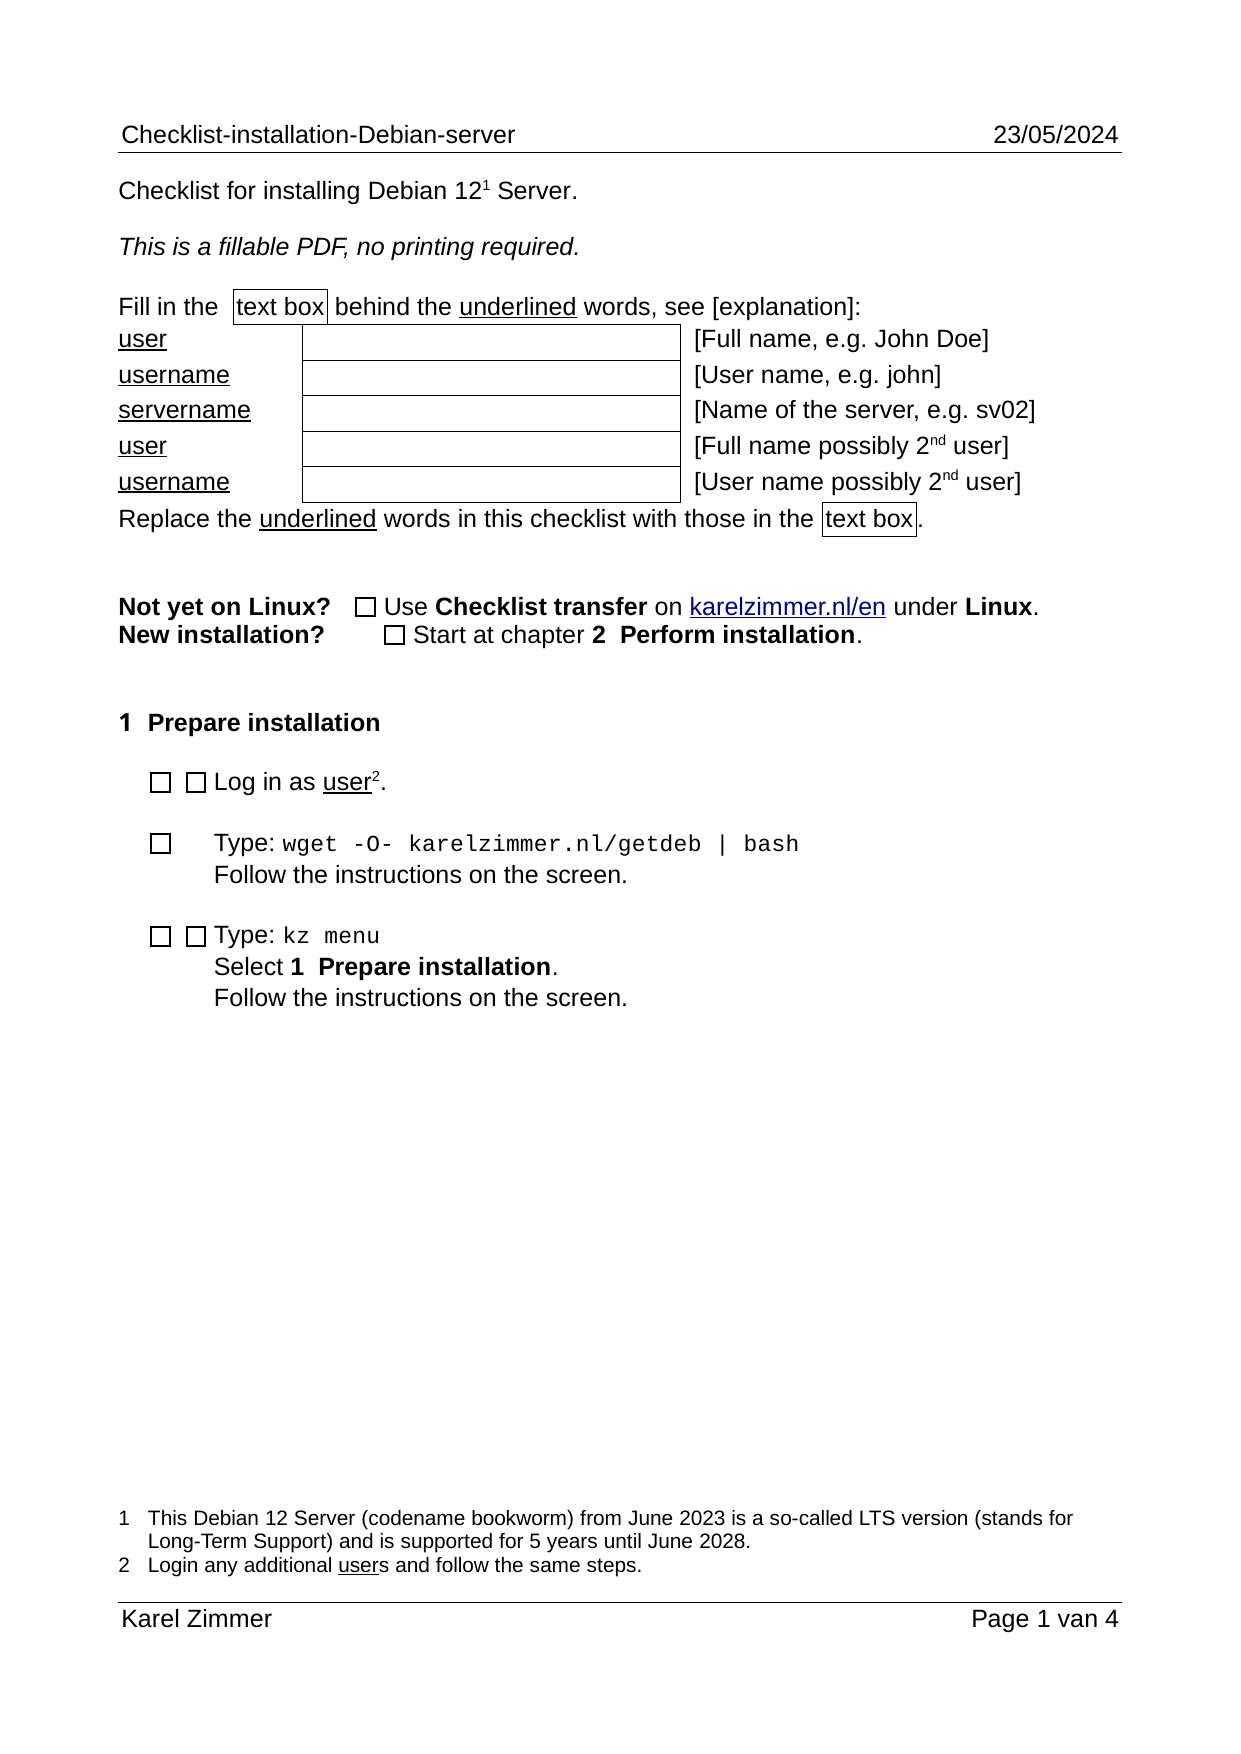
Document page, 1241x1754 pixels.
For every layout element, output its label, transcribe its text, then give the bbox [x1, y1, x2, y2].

text [User name, e.g. john] [681, 360, 1122, 395]
table_cell [177, 860, 213, 890]
text USERName [118, 466, 302, 502]
table_cell [177, 798, 213, 828]
table_cell [118, 890, 142, 920]
text user [118, 324, 302, 360]
table_cell Type: kz menu [213, 920, 1122, 952]
table_cell [142, 952, 177, 982]
list Prepare installation [118, 705, 1122, 739]
table_header [177, 767, 213, 797]
table_cell [177, 890, 213, 920]
table_cell [118, 952, 142, 982]
table_cell [142, 828, 177, 859]
table_cell [142, 983, 177, 1013]
table_cell [177, 983, 213, 1013]
text text box [234, 290, 327, 324]
table_cell [142, 860, 177, 890]
text This is a fillable PDF, no printing required. [118, 233, 1122, 261]
table_cell Type: wget -O- karelzimmer.nl/getdeb | bash [213, 828, 1122, 859]
table_cell [118, 860, 142, 890]
table_cell [177, 828, 213, 859]
table_cell [177, 920, 213, 952]
text [User name possibly 2nd user] [681, 466, 1122, 502]
text [Full name, e.g. John Doe] [681, 324, 1122, 360]
text Checklist for installing Debian 12 Server. [118, 177, 1122, 205]
text . [917, 502, 1122, 537]
text behind the underlined words, see [explanation]: [328, 289, 1122, 324]
table_cell [142, 798, 177, 828]
table_cell Follow the instructions on the screen. [213, 860, 1122, 890]
table_cell [118, 798, 142, 828]
table_cell [213, 798, 1122, 828]
text Fill in the [118, 289, 233, 324]
text [Name of the server, e.g. sv02] [681, 395, 1122, 431]
table_cell Select 1 Prepare installation. [213, 952, 1122, 982]
text [Full name possibly 2nd user] [681, 431, 1122, 466]
text USER [118, 431, 302, 466]
text New installation? Start at chapter 2 Perform installation. [118, 621, 1122, 649]
table_header [142, 767, 177, 797]
text This Debian 12 Server (codename bookworm) from June 2023 is a so-called LTS version (stands for Long-Term Support) and is supported for 5 years until June 2028. [118, 1506, 1122, 1553]
table_header Log in as USER. [213, 767, 1122, 797]
table_cell [142, 890, 177, 920]
text servERNAme [118, 395, 302, 431]
table_cell [142, 920, 177, 952]
table_cell [118, 920, 142, 952]
text Replace the underlined words in this checklist with those in the [118, 502, 822, 537]
table_cell Follow the instructions on the screen. [213, 983, 1122, 1013]
table_cell [213, 890, 1122, 920]
table_header [118, 767, 142, 797]
table_cell [177, 952, 213, 982]
text text box [823, 503, 916, 536]
text USERname [118, 360, 302, 395]
table_cell [118, 983, 142, 1013]
table_cell [118, 828, 142, 859]
text Not yet on Linux? Use Checklist transfer on karelzimmer.nl/en under Linux. [118, 593, 1122, 621]
